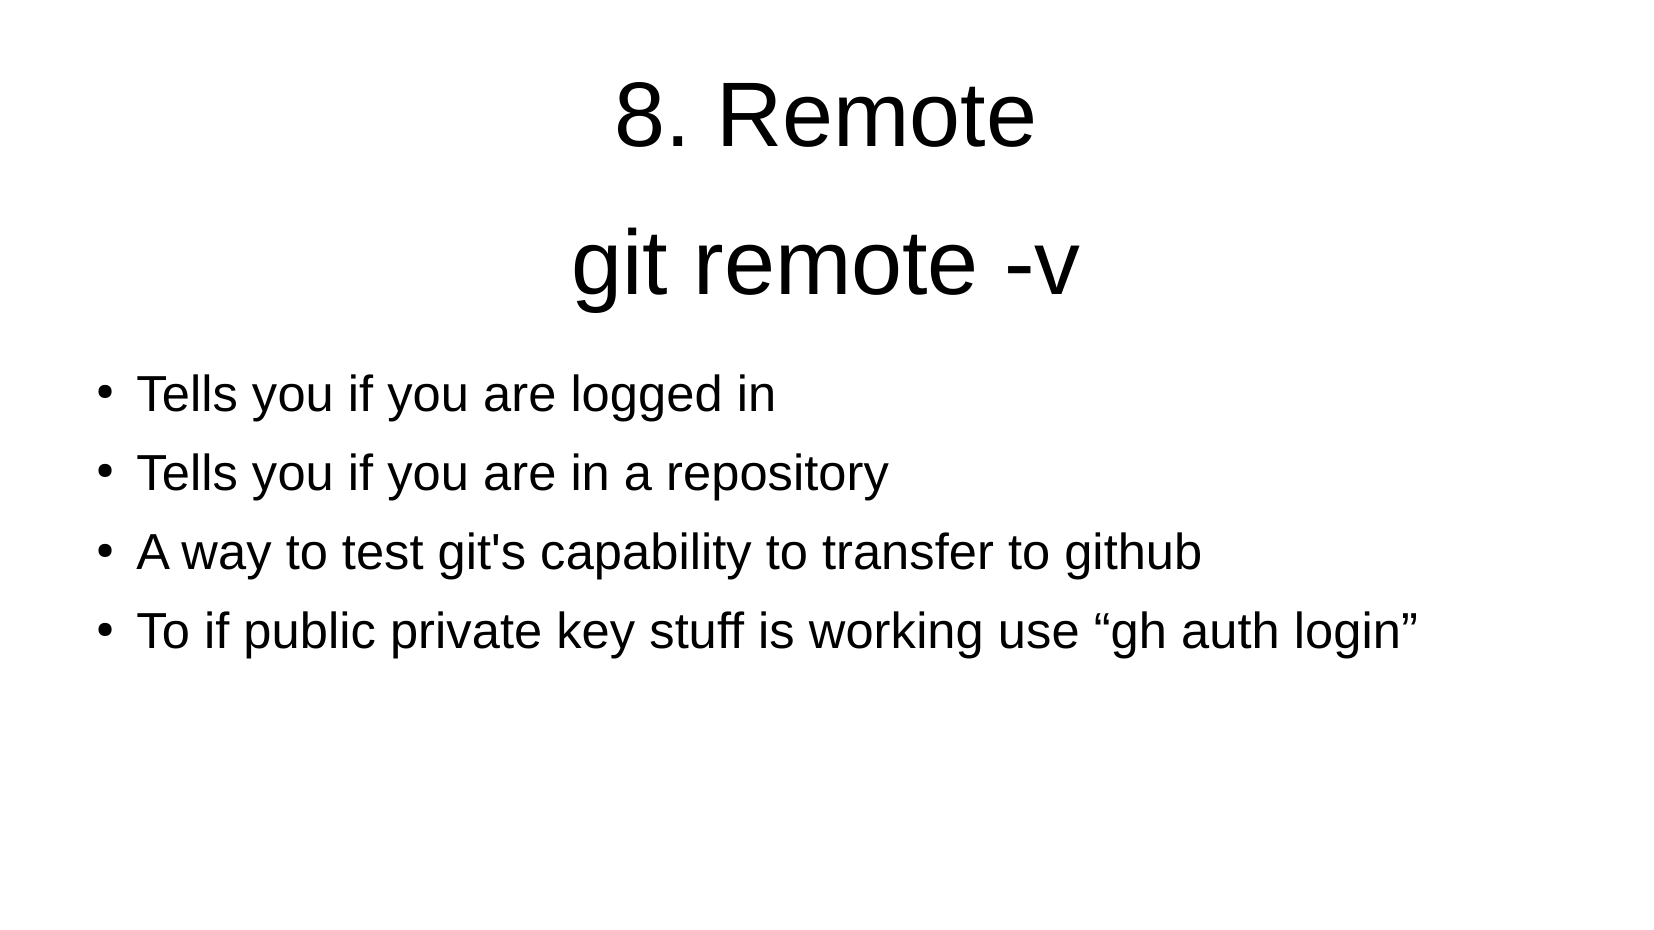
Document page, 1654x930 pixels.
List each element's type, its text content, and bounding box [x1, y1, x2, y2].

title 8. Remote [82, 12, 1571, 160]
title git remote -v [82, 160, 1571, 366]
list Tells you if you are logged in Tells you if you are in a repository A way to test git's capability to transfer to github To if public private key stuff is working use “gh auth login” [82, 366, 1571, 661]
